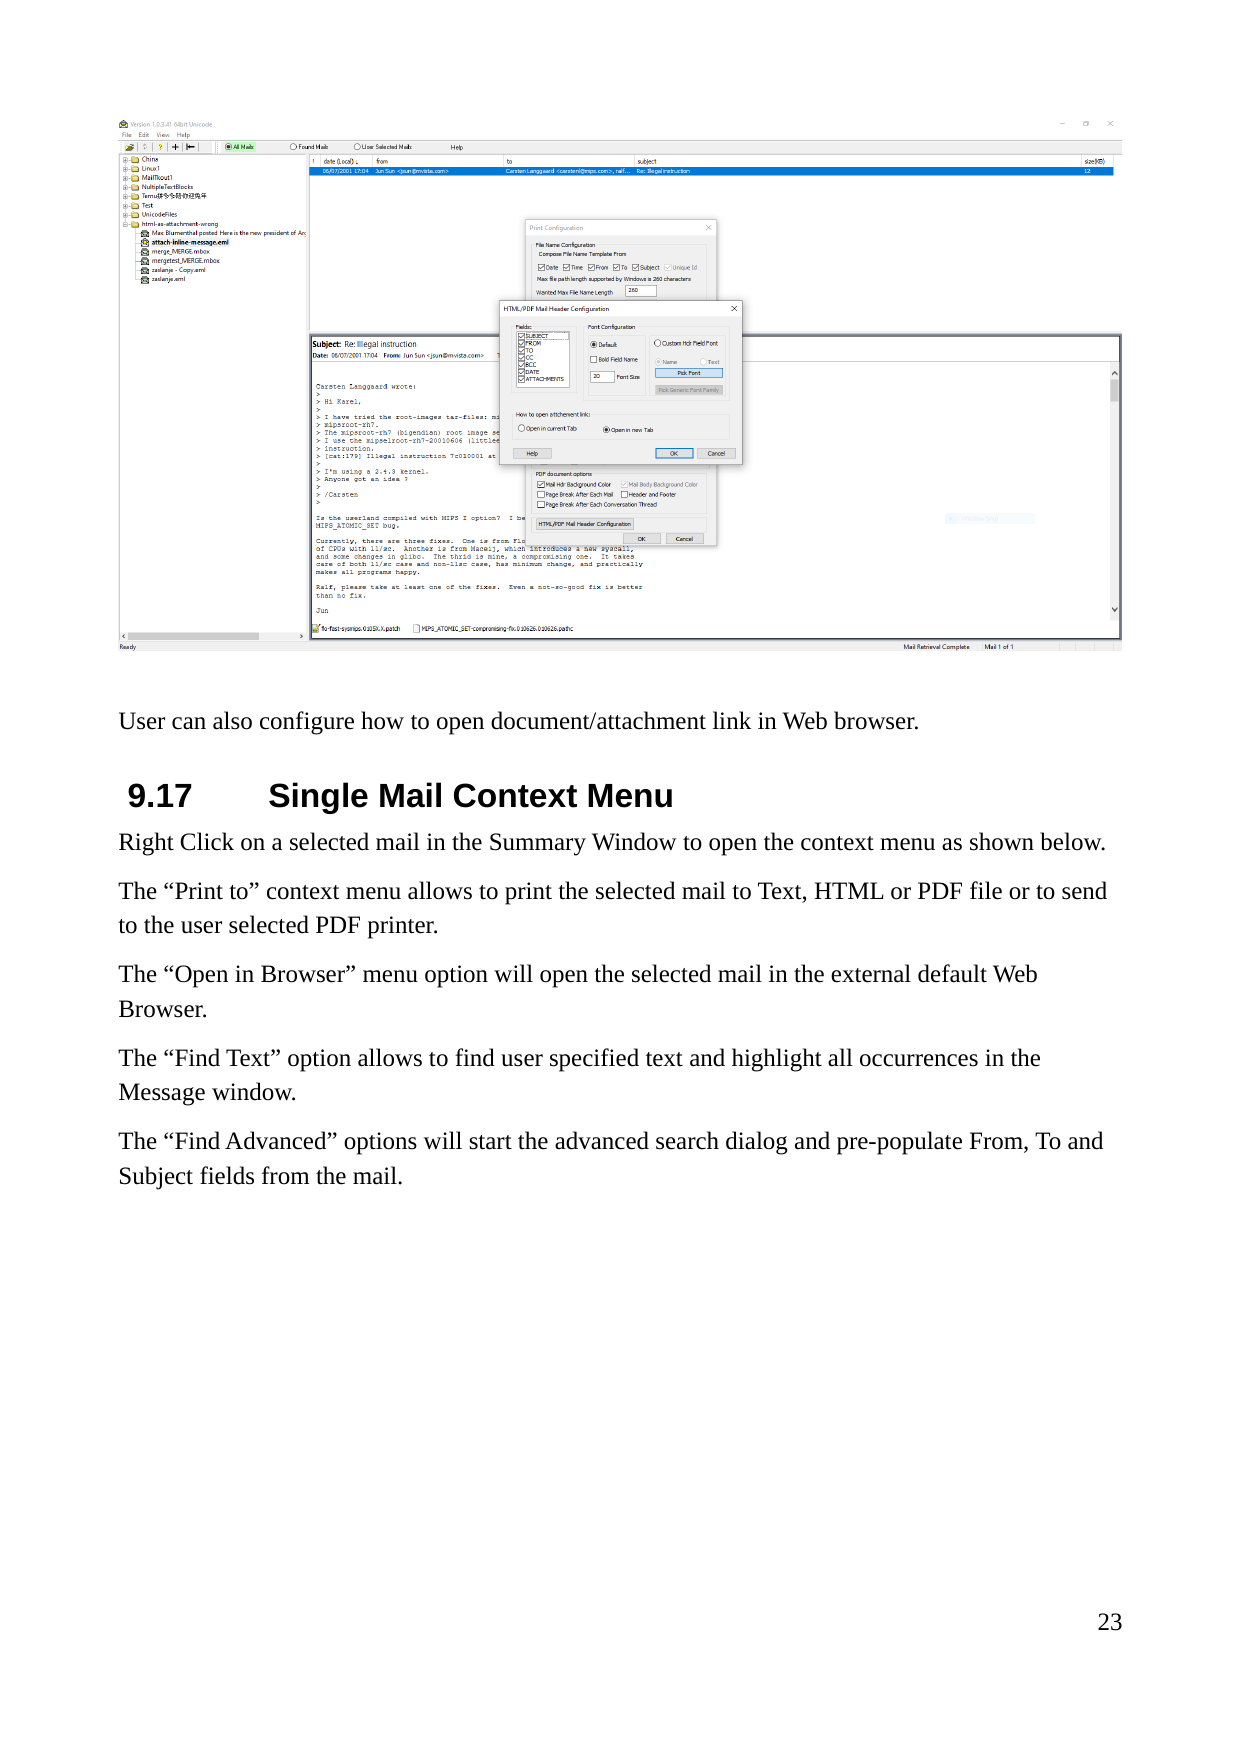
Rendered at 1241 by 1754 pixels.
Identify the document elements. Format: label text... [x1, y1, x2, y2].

text The “Find Advanced” options will start the advanced search dialog and pre-populate From, To and Subject fields from the mail. [118, 1126, 1122, 1190]
text User can also configure how to open document/attachment link in Web browser. [118, 706, 1122, 734]
picture [118, 118, 1123, 651]
text The “Open in Browser” menu option will open the selected mail in the external default Web Browser. [118, 959, 1122, 1023]
text The “Print to” context menu allows to print the selected mail to Text, HTML or PDF file or to send to the user selected PDF printer. [118, 876, 1122, 939]
text The “Find Text” option allows to find user specified text and highlight all occurrences in the Message window. [118, 1043, 1122, 1106]
subtitle Single Mail Context Menu [118, 776, 1122, 814]
text Right Click on a selected mail in the Summary Window to open the context menu as shown below. [118, 827, 1122, 856]
